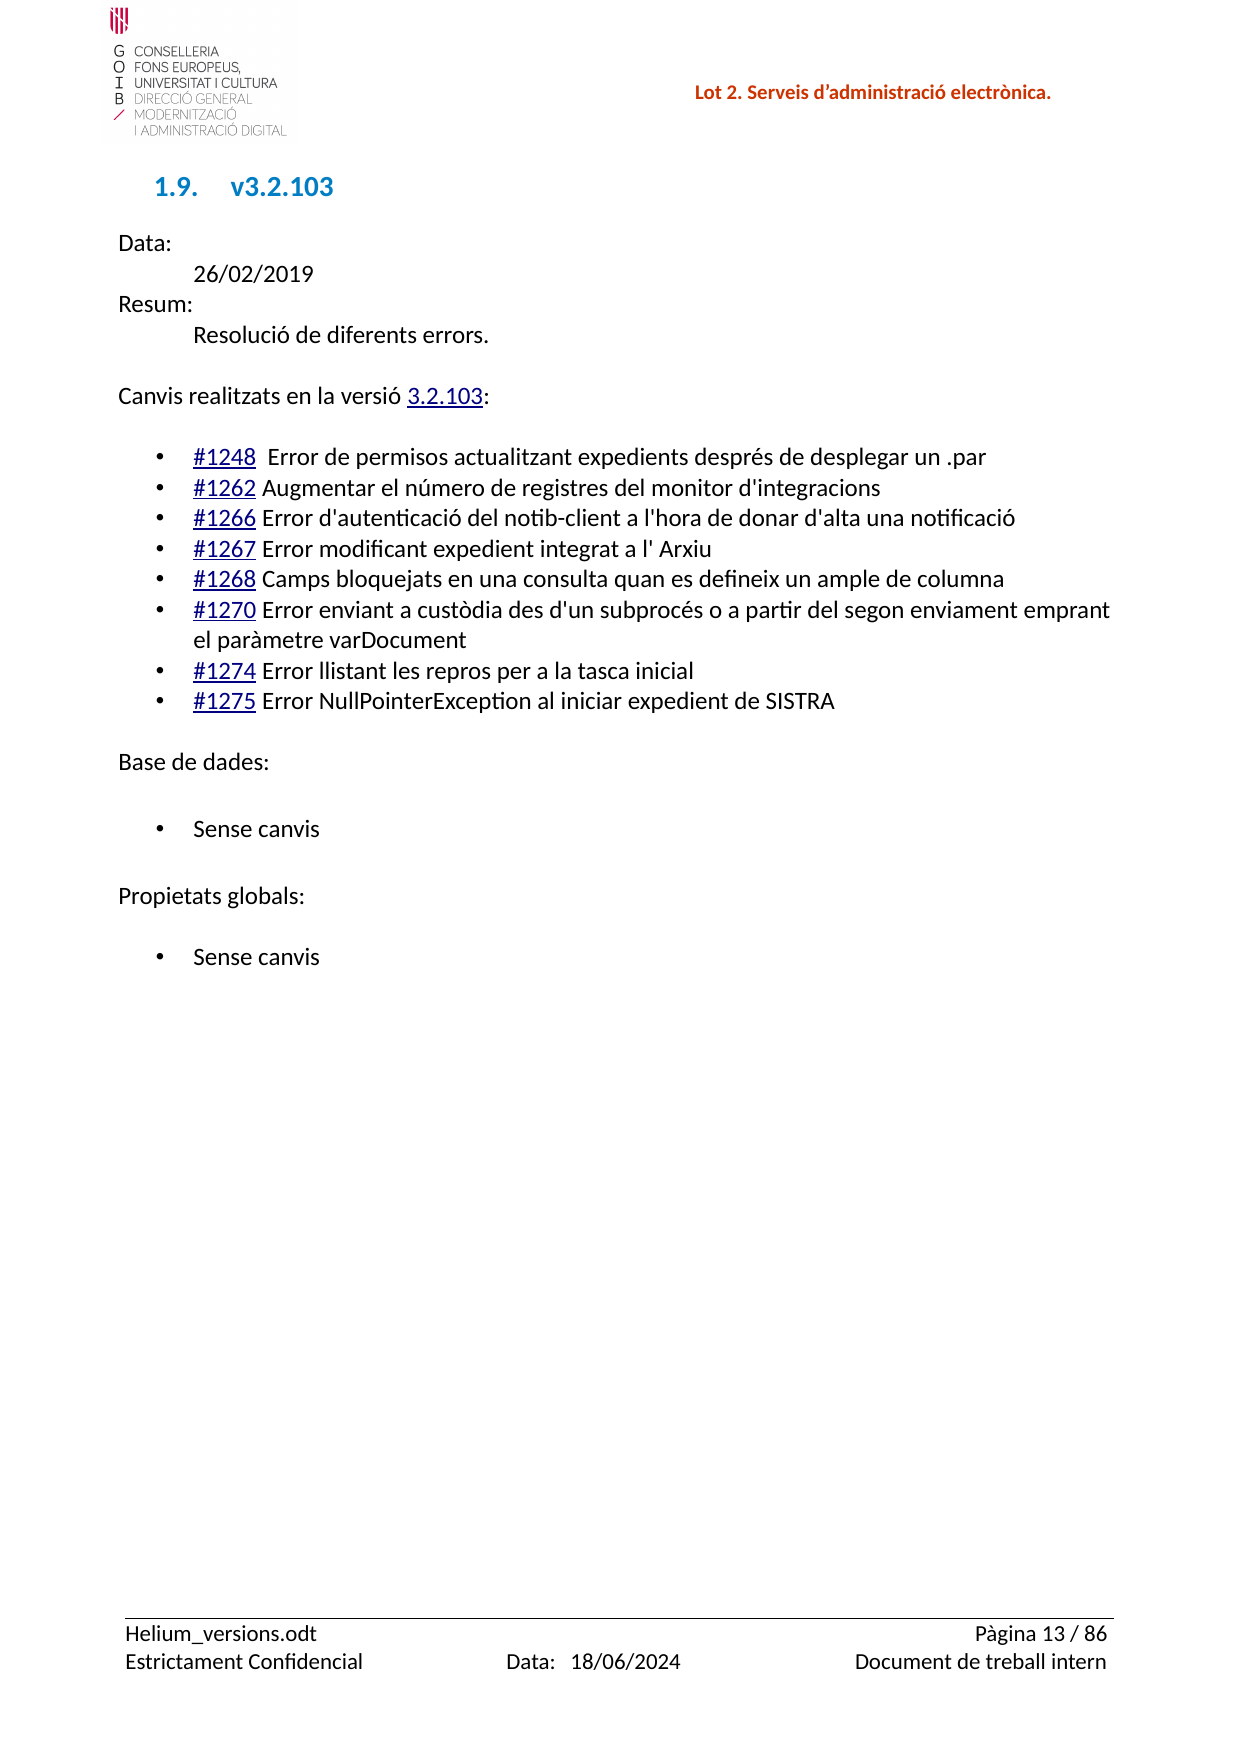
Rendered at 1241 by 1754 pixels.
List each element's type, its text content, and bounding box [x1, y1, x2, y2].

list #1267 Error modificant expedient integrat a l' Arxiu [156, 533, 1122, 563]
list Sense canvis [156, 941, 1122, 972]
list #1274 Error llistant les repros per a la tasca inicial [156, 655, 1122, 685]
list #1248 Error de permisos actualitzant expedients després de desplegar un .par [156, 441, 1122, 472]
text Canvis realitzats en la versió 3.2.103: [118, 380, 1122, 411]
picture [100, 0, 297, 144]
text Resum: [118, 289, 1122, 319]
text Base de dades: [118, 746, 1122, 777]
list Sense canvis [156, 813, 1122, 844]
list #1275 Error NullPointerException al iniciar expedient de SISTRA [156, 685, 1122, 716]
text Resolució de diferents errors. [118, 319, 1122, 350]
list #1268 Camps bloquejats en una consulta quan es defineix un ample de columna [156, 563, 1122, 594]
list #1262 Augmentar el número de registres del monitor d'integracions [156, 472, 1122, 502]
list #1266 Error d'autenticació del notib-client a l'hora de donar d'alta una notificació [156, 502, 1122, 533]
subtitle v3.2.103 [153, 168, 1122, 204]
text Data: [118, 228, 1122, 258]
text Propietats globals: [118, 880, 1122, 911]
list #1270 Error enviant a custòdia des d'un subprocés o a partir del segon enviament emprant el paràmetre varDocument [156, 594, 1122, 655]
text 26/02/2019 [118, 258, 1122, 289]
